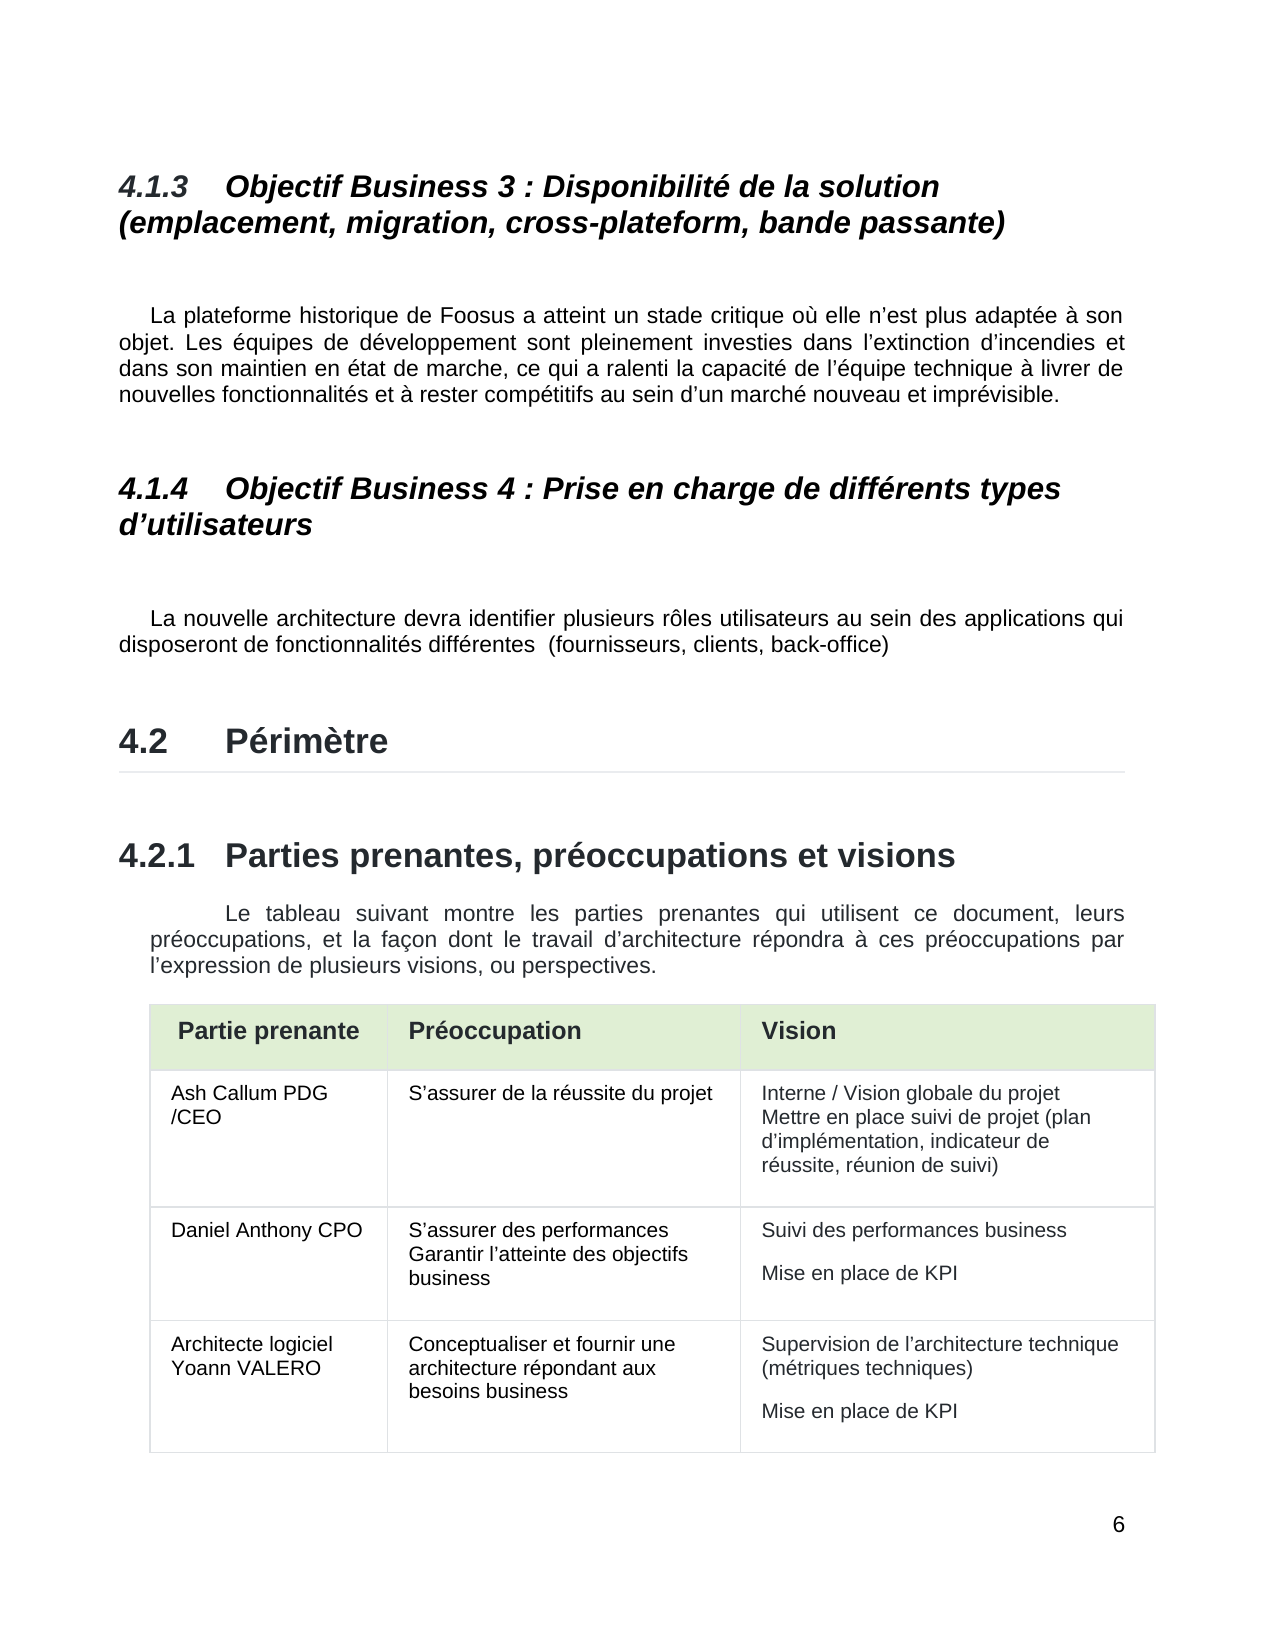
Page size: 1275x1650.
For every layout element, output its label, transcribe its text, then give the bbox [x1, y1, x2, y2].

table_cell S’assurer des performances Garantir l’atteinte des objectifs business [388, 1208, 740, 1319]
table_cell Ash Callum PDG /CEO [151, 1071, 387, 1206]
table_header Préoccupation [388, 1005, 740, 1069]
table_cell Interne / Vision globale du projet Mettre en place suivi de projet (plan d’implémentation, indicateur de réussite, réunion de suivi) [741, 1071, 1154, 1206]
table_cell Conceptualiser et fournir une architecture répondant aux besoins business [388, 1321, 740, 1452]
table_cell Suivi des performances business Mise en place de KPI [741, 1208, 1154, 1319]
table_cell S’assurer de la réussite du projet [388, 1071, 740, 1206]
subtitle Parties prenantes, préoccupations et visions [119, 835, 1125, 875]
table_cell Daniel Anthony CPO [151, 1208, 387, 1319]
subtitle Objectif Business 4 : Prise en charge de différents types d’utilisateurs [119, 470, 1125, 542]
text La nouvelle architecture devra identifier plusieurs rôles utilisateurs au sein des applications qui disposeront de fonctionnalités différentes (fournisseurs, clients, back-office) [119, 605, 1125, 657]
text Le tableau suivant montre les parties prenantes qui utilisent ce document, leurs préoccupations, et la façon dont le travail d’architecture répondra à ces préoccupations par l’expression de plusieurs visions, ou perspectives. [150, 900, 1125, 979]
subtitle Objectif Business 3 : Disponibilité de la solution (emplacement, migration, cross-plateform, bande passante) [119, 168, 1125, 240]
table_cell Supervision de l’architecture technique (métriques techniques) Mise en place de KPI [741, 1321, 1154, 1452]
table_header Partie prenante [151, 1005, 387, 1069]
subtitle Périmètre [119, 720, 1125, 771]
table_cell Architecte logiciel Yoann VALERO [151, 1321, 387, 1452]
table_header Vision [741, 1005, 1154, 1069]
text La plateforme historique de Foosus a atteint un stade critique où elle n’est plus adaptée à son objet. Les équipes de développement sont pleinement investies dans l’extinction d’incendies et dans son maintien en état de marche, ce qui a ralenti la capacité de l’équipe technique à livrer de nouvelles fonctionnalités et à rester compétitifs au sein d’un marché nouveau et imprévisible. [119, 302, 1125, 408]
